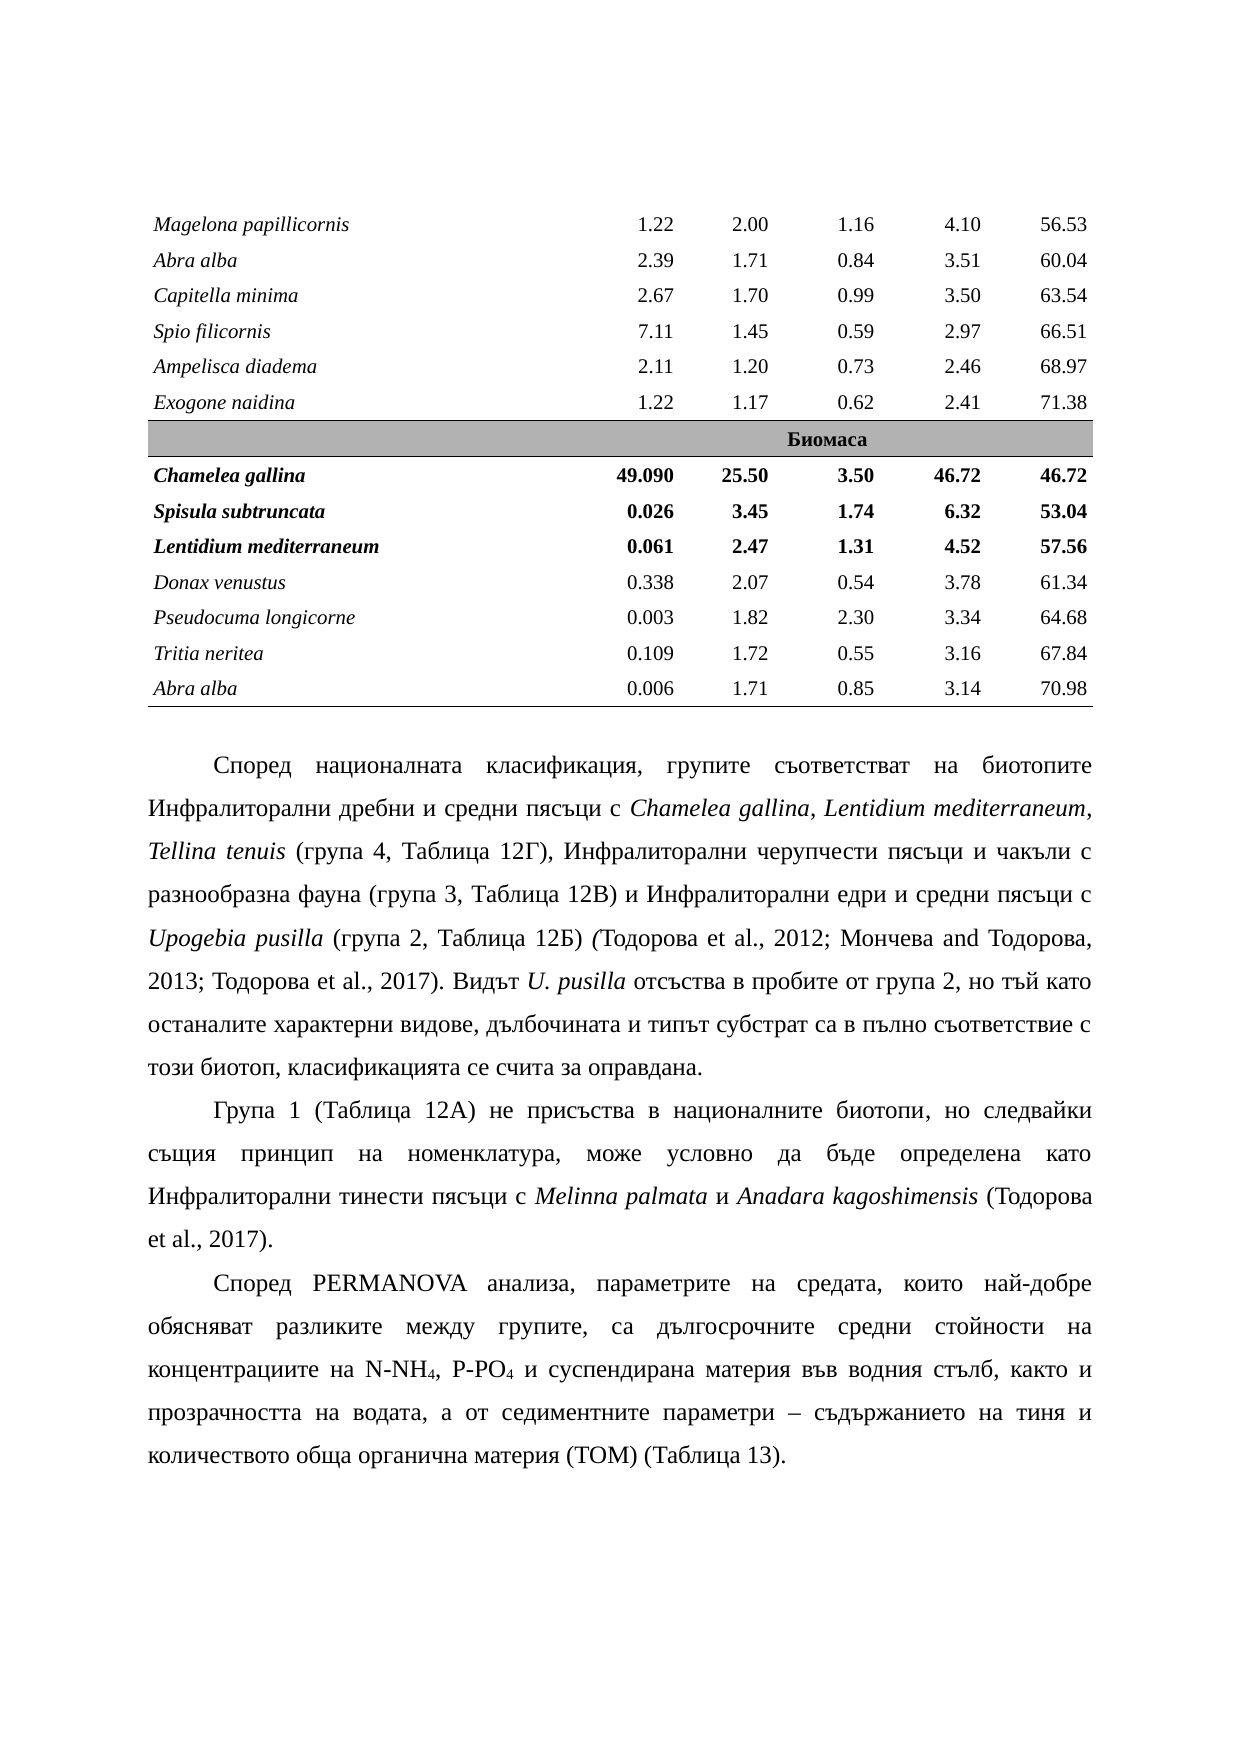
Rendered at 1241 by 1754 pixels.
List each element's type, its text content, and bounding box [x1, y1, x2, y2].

table_cell Ampelisca diadema [148, 349, 562, 384]
table_cell Capitella minima [148, 278, 562, 313]
table_cell 0.55 [774, 635, 879, 670]
table_cell 3.14 [880, 670, 986, 706]
table_cell Lentidium mediterraneum [148, 528, 562, 564]
table_cell 57.56 [986, 528, 1093, 564]
table_cell 1.71 [679, 242, 774, 278]
table_cell 4.52 [880, 528, 986, 564]
table_cell 0.59 [774, 313, 879, 349]
table_cell 25.50 [679, 457, 774, 493]
table_cell 1.72 [679, 635, 774, 670]
table_cell Abra alba [148, 670, 562, 706]
table_cell 56.53 [986, 207, 1093, 242]
table_cell 1.31 [774, 528, 879, 564]
table_cell 0.006 [562, 670, 679, 706]
table_cell 2.47 [679, 528, 774, 564]
table_cell 3.51 [880, 242, 986, 278]
table_cell 46.72 [986, 457, 1093, 493]
table_cell 1.22 [562, 384, 679, 420]
text Според националната класификация, групите съответстват на биотопите Инфралиторални дребни и средни пясъци с Chamelea gallina, Lentidium mediterraneum, Tellina tenuis (група 4, Таблица 12Г), Инфралиторални черупчести пясъци и чакъли с разнообразна фауна (група 3, Таблица 12В) и Инфралиторални едри и средни пясъци с Upogebia pusilla (група 2, Таблица 12Б) (Тодорова et al., 2012; Мончева and Тодорова, 2013; Тодорова et al., 2017). Видът U. pusilla отсъства в пробите от група 2, но тъй като останалите характерни видове, дълбочината и типът субстрат са в пълно съответствие с този биотоп, класификацията се счита за оправдана. [148, 750, 1093, 1081]
table_cell 6.32 [880, 493, 986, 528]
table_cell Spio filicornis [148, 313, 562, 349]
table_cell 1.71 [679, 670, 774, 706]
table_cell 68.97 [986, 349, 1093, 384]
table_cell 4.10 [880, 207, 986, 242]
table_cell 0.85 [774, 670, 879, 706]
table_cell 0.003 [562, 599, 679, 635]
table_cell 49.090 [562, 457, 679, 493]
table_cell 60.04 [986, 242, 1093, 278]
table_cell 53.04 [986, 493, 1093, 528]
table_cell Magelona papillicornis [148, 207, 562, 242]
table_cell 1.45 [679, 313, 774, 349]
table_cell 64.68 [986, 599, 1093, 635]
table_cell 61.34 [986, 564, 1093, 599]
table_cell 2.46 [880, 349, 986, 384]
table_cell 67.84 [986, 635, 1093, 670]
table_cell 3.45 [679, 493, 774, 528]
table_cell 2.11 [562, 349, 679, 384]
table_cell 0.54 [774, 564, 879, 599]
table_cell 2.07 [679, 564, 774, 599]
table_cell 2.97 [880, 313, 986, 349]
table_cell 1.82 [679, 599, 774, 635]
table_cell 66.51 [986, 313, 1093, 349]
table_cell Spisula subtruncata [148, 493, 562, 528]
table_cell Exogone naidina [148, 384, 562, 420]
table_cell Биомаса [562, 421, 1093, 456]
table_cell Pseudocuma longicorne [148, 599, 562, 635]
table_cell Tritia neritea [148, 635, 562, 670]
table_cell 3.78 [880, 564, 986, 599]
table_cell 1.22 [562, 207, 679, 242]
table_cell 7.11 [562, 313, 679, 349]
table_cell 2.30 [774, 599, 879, 635]
text Група 1 (Таблица 12А) не присъства в националните биотопи, но следвайки същия принцип на номенклатура, може условно да бъде определена като Инфралиторални тинести пясъци с Melinna palmata и Anadara kagoshimensis (Тодорова et al., 2017). [148, 1095, 1093, 1253]
table_cell 0.026 [562, 493, 679, 528]
table_cell 1.20 [679, 349, 774, 384]
table_cell 71.38 [986, 384, 1093, 420]
table_cell 1.70 [679, 278, 774, 313]
table_cell 46.72 [880, 457, 986, 493]
table_cell 0.109 [562, 635, 679, 670]
table_cell 1.74 [774, 493, 879, 528]
table_cell [148, 421, 562, 456]
table_cell 0.73 [774, 349, 879, 384]
table_cell 3.50 [880, 278, 986, 313]
text Според PERMANOVA анализа, параметрите на средата, които най-добре обясняват разликите между групите, са дългосрочните средни стойности на концентрациите на N-NH4, P-PO4 и суспендирана материя във водния стълб, както и прозрачността на водата, а от седиментните параметри – съдържанието на тиня и количеството обща органична материя (TOM) (Таблица 13). [148, 1268, 1093, 1469]
table_cell 0.061 [562, 528, 679, 564]
table_cell Donax venustus [148, 564, 562, 599]
table_cell 0.84 [774, 242, 879, 278]
table_cell 0.99 [774, 278, 879, 313]
table_cell 1.16 [774, 207, 879, 242]
table_cell 0.62 [774, 384, 879, 420]
table_cell 2.00 [679, 207, 774, 242]
table_cell 3.34 [880, 599, 986, 635]
table_cell 70.98 [986, 670, 1093, 706]
table_cell 3.50 [774, 457, 879, 493]
table_cell 2.67 [562, 278, 679, 313]
table_cell Abra alba [148, 242, 562, 278]
table_cell 3.16 [880, 635, 986, 670]
table_cell 63.54 [986, 278, 1093, 313]
table_cell 1.17 [679, 384, 774, 420]
table_cell Chamelea gallina [148, 457, 562, 493]
table_cell 2.41 [880, 384, 986, 420]
table_cell 0.338 [562, 564, 679, 599]
table_cell 2.39 [562, 242, 679, 278]
